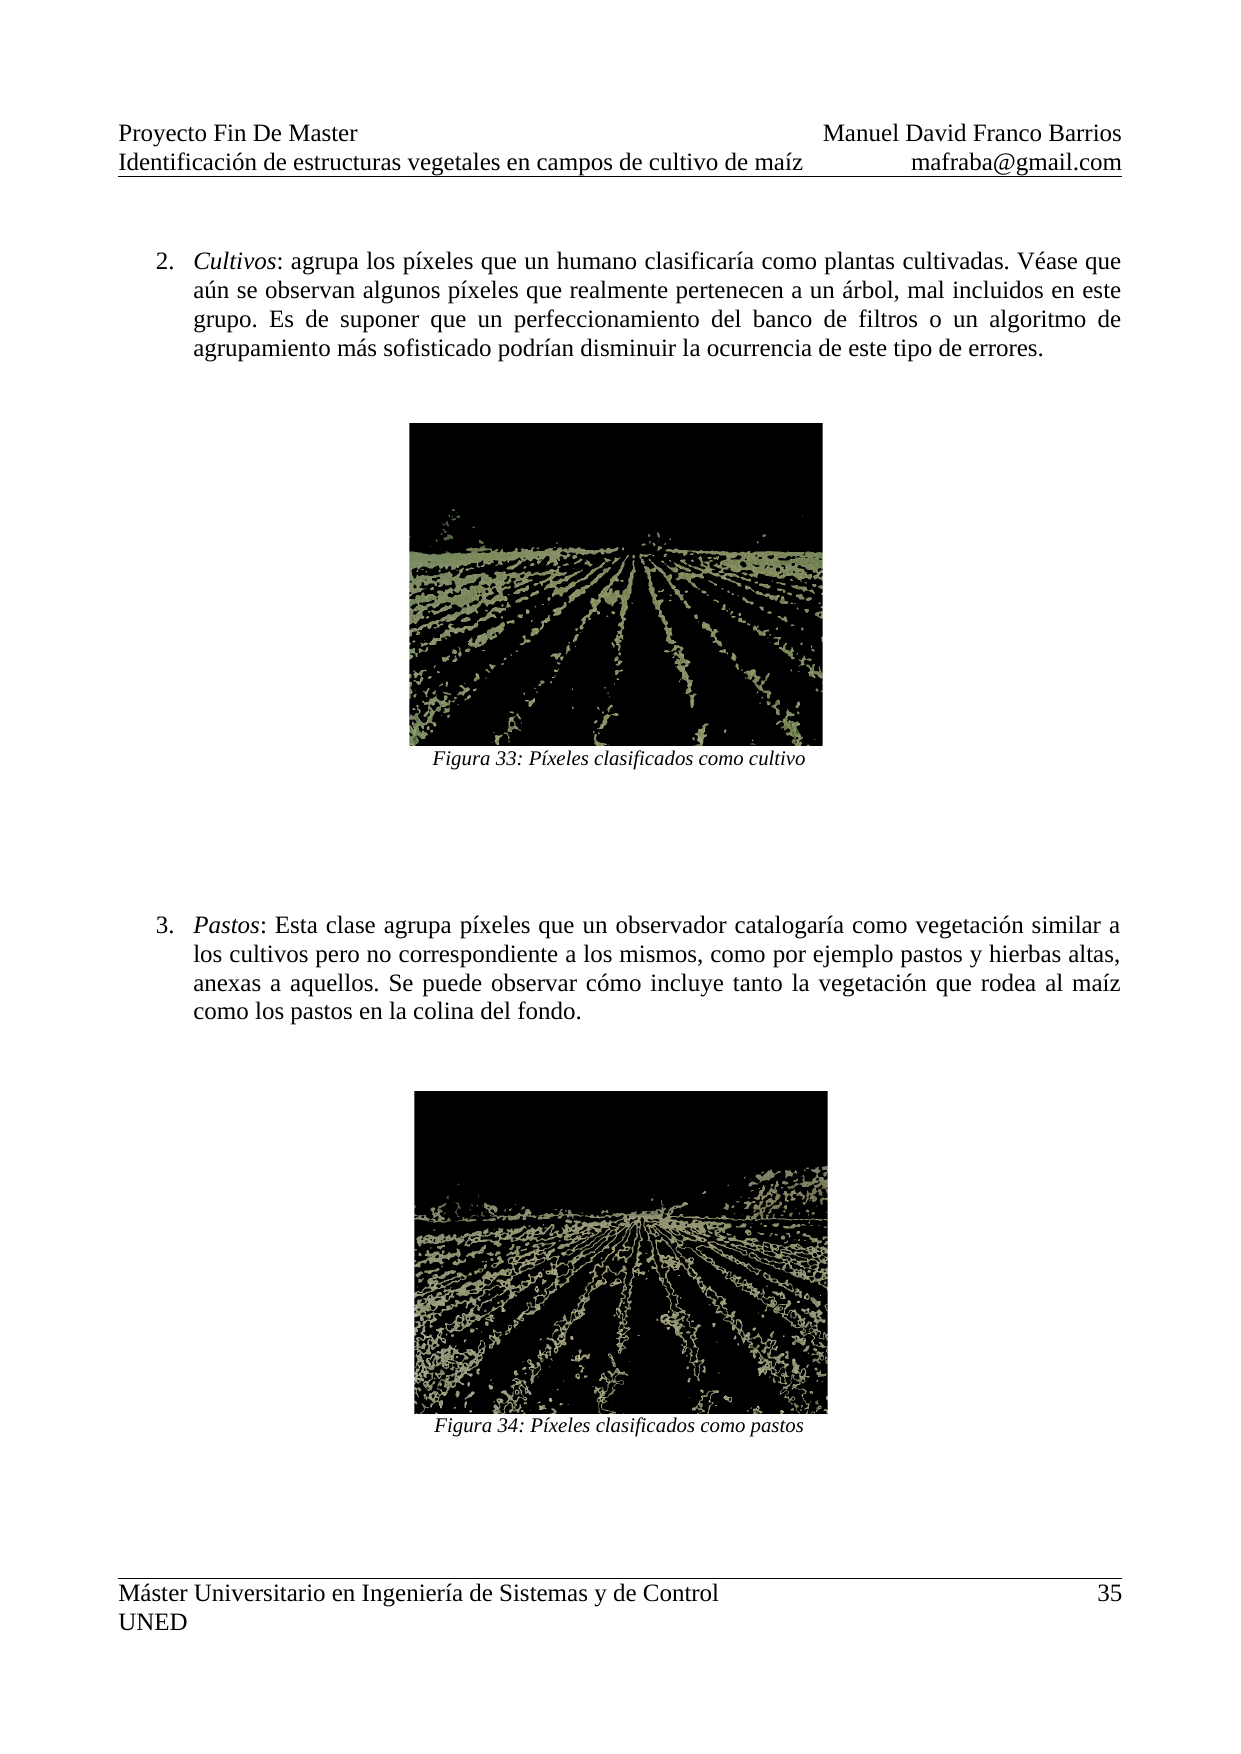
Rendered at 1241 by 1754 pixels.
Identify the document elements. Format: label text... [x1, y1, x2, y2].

picture [414, 1091, 828, 1414]
text Figura 33: Píxeles clasificados como cultivo [409, 428, 831, 769]
list Cultivos: agrupa los píxeles que un humano clasificaría como plantas cultivadas. Véase que aún se observan algunos píxeles que realmente pertenecen a un árbol, mal incluidos en este grupo. Es de suponer que un perfeccionamiento del banco de filtros o un algoritmo de agrupamiento más sofisticado podrían disminuir la ocurrencia de este tipo de errores. [156, 246, 1122, 361]
list Pastos: Esta clase agrupa píxeles que un observador catalogaría como vegetación similar a los cultivos pero no correspondiente a los mismos, como por ejemplo pastos y hierbas altas, anexas a aquellos. Se puede observar cómo incluye tanto la vegetación que rodea al maíz como los pastos en la colina del fondo. [156, 910, 1122, 1025]
picture [409, 423, 823, 746]
text Figura 34: Píxeles clasificados como pastos [414, 1414, 826, 1437]
